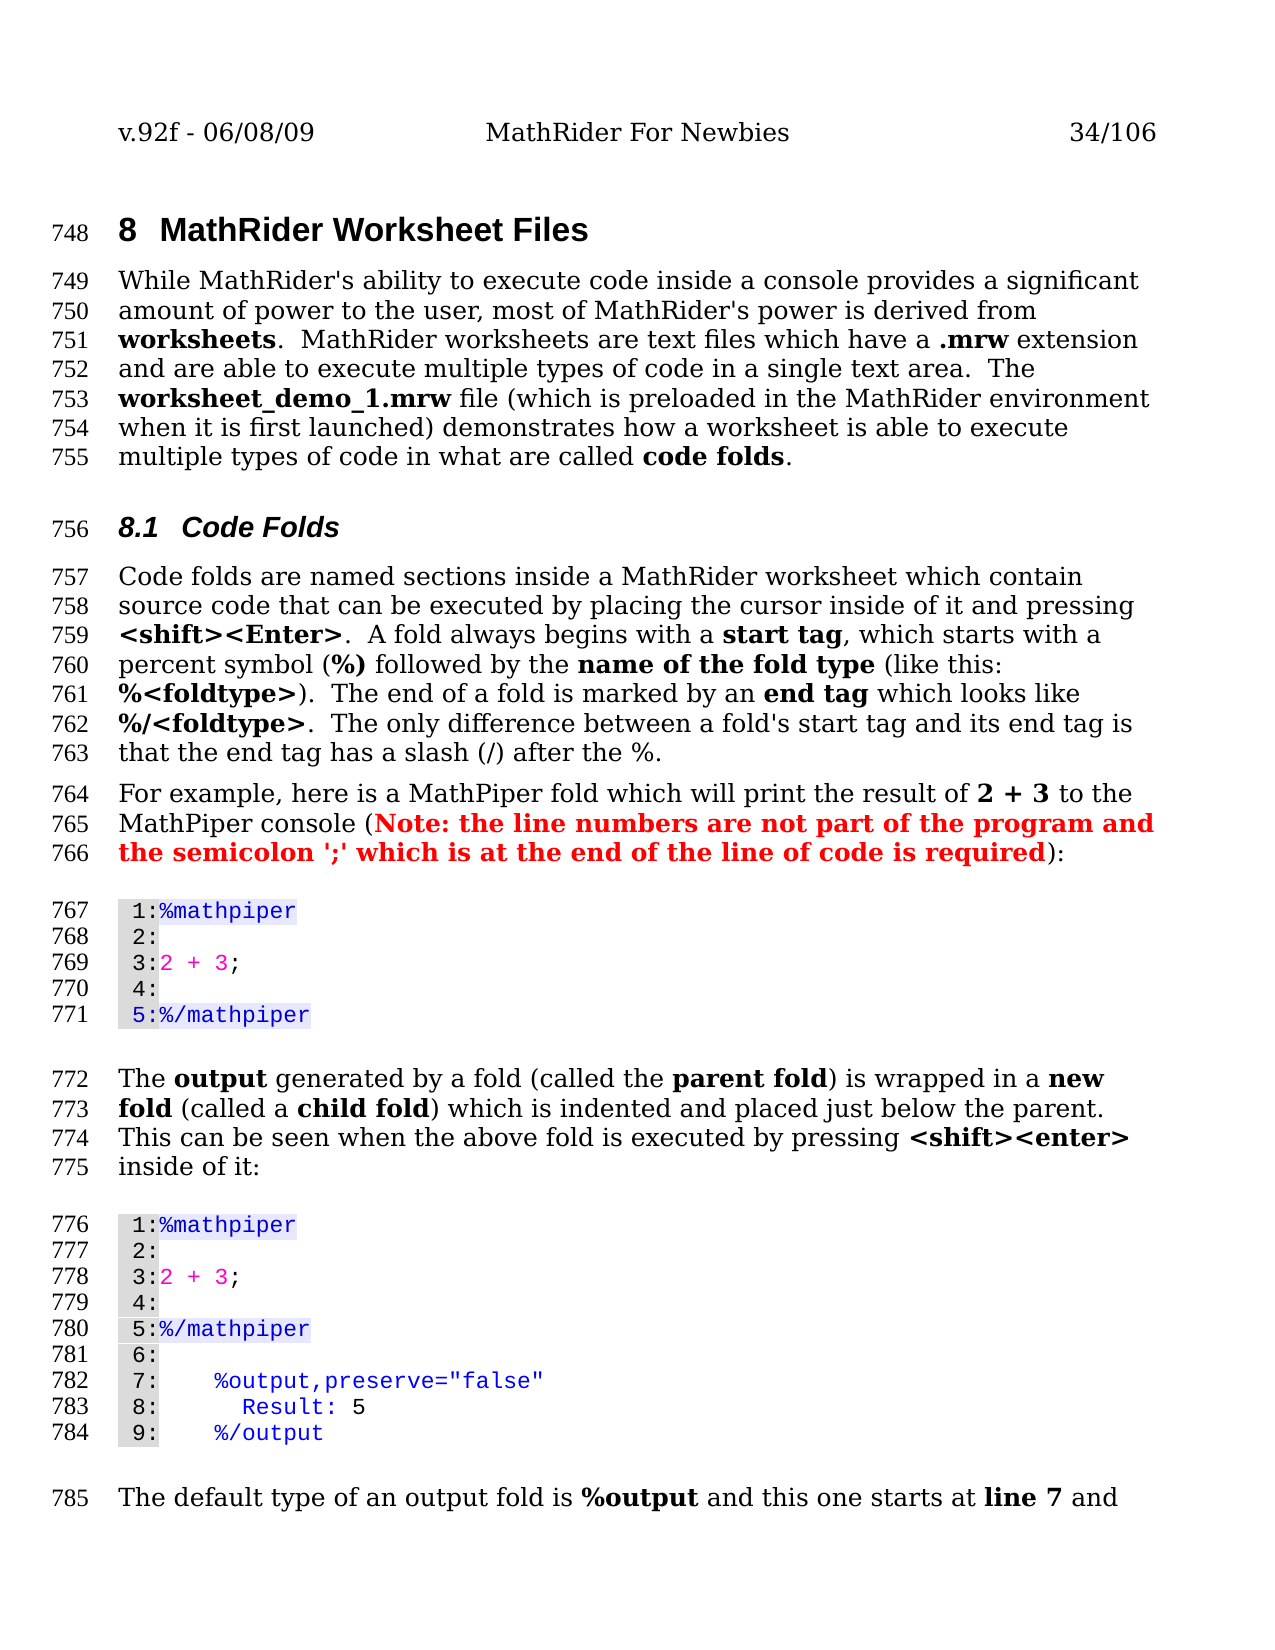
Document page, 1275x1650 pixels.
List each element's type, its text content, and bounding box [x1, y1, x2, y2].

text 8: Result: 5 [118, 1395, 1157, 1421]
subtitle MathRider Worksheet Files [118, 210, 1157, 248]
text 1:%mathpiper [118, 1214, 1157, 1240]
text The default type of an output fold is %output and this one starts at line 7 and [118, 1483, 1157, 1512]
text 3:2 + 3; [118, 1266, 1157, 1292]
text 3:2 + 3; [118, 951, 1157, 977]
text For example, here is a MathPiper fold which will print the result of 2 + 3 to the MathPiper console (Note: the line numbers are not part of the program and the semicolon ';' which is at the end of the line of code is required): [118, 779, 1157, 867]
text 5:%/mathpiper [118, 1003, 1157, 1029]
text 7: %output,preserve="false" [118, 1369, 1157, 1395]
text 9: %/output [118, 1421, 1157, 1447]
text 2: [118, 925, 1157, 951]
text The output generated by a fold (called the parent fold) is wrapped in a new fold (called a child fold) which is indented and placed just below the parent. This can be seen when the above fold is executed by pressing <shift><enter> inside of it: [118, 1064, 1157, 1182]
text 4: [118, 977, 1157, 1003]
text 5:%/mathpiper [118, 1317, 1157, 1343]
text Code folds are named sections inside a MathRider worksheet which contain source code that can be executed by placing the cursor inside of it and pressing <shift><Enter>. A fold always begins with a start tag, which starts with a percent symbol (%) followed by the name of the fold type (like this: %<foldtype>). The end of a fold is marked by an end tag which looks like %/<foldtype>. The only difference between a fold's start tag and its end tag is that the end tag has a slash (/) after the %. [118, 562, 1157, 767]
text 4: [118, 1292, 1157, 1317]
text 1:%mathpiper [118, 899, 1157, 925]
subtitle Code Folds [118, 511, 1157, 544]
text 2: [118, 1240, 1157, 1266]
text 6: [118, 1343, 1157, 1369]
text While MathRider's ability to execute code inside a console provides a significant amount of power to the user, most of MathRider's power is derived from worksheets. MathRider worksheets are text files which have a .mrw extension and are able to execute multiple types of code in a single text area. The worksheet_demo_1.mrw file (which is preloaded in the MathRider environment when it is first launched) demonstrates how a worksheet is able to execute multiple types of code in what are called code folds. [118, 266, 1157, 471]
